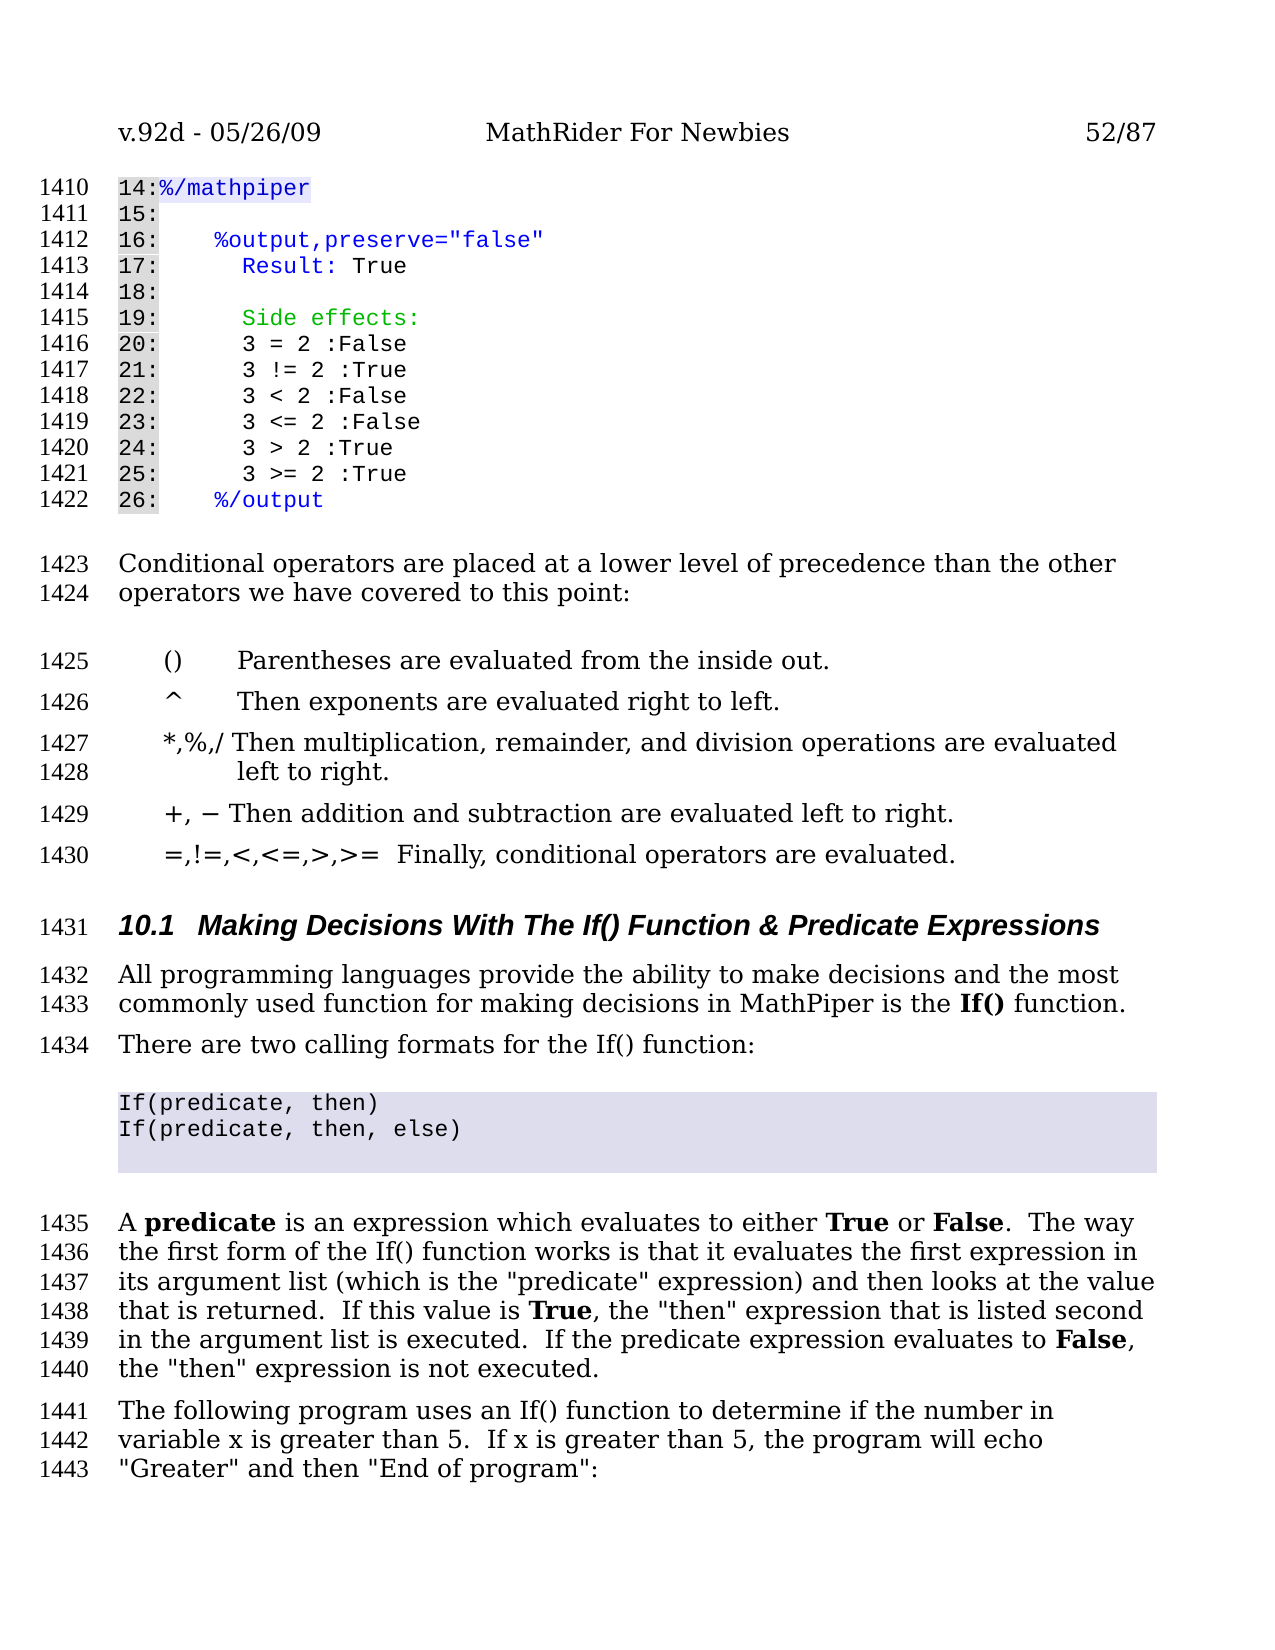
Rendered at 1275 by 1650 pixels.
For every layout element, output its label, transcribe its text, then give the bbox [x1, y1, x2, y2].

text ^ Then exponents are evaluated right to left. [163, 687, 1157, 716]
text *,%,/ Then multiplication, remainder, and division operations are evaluated left to right. [163, 728, 1157, 787]
text 22: 3 < 2 :False [118, 384, 1157, 410]
text 18: [118, 281, 1157, 306]
text 14:%/mathpiper [118, 177, 1157, 203]
text +, − Then addition and subtraction are evaluated left to right. [163, 799, 1157, 828]
text A predicate is an expression which evaluates to either True or False. The way the first form of the If() function works is that it evaluates the first expression in its argument list (which is the "predicate" expression) and then looks at the value that is returned. If this value is True, the "then" expression that is listed second in the argument list is executed. If the predicate expression evaluates to False, the "then" expression is not executed. [118, 1208, 1157, 1384]
text The following program uses an If() function to determine if the number in variable x is greater than 5. If x is greater than 5, the program will echo "Greater" and then "End of program": [118, 1396, 1157, 1483]
text Conditional operators are placed at a lower level of precedence than the other operators we have covered to this point: [118, 549, 1157, 608]
text 21: 3 != 2 :True [118, 358, 1157, 384]
text All programming languages provide the ability to make decisions and the most commonly used function for making decisions in MathPiper is the If() function. [118, 960, 1157, 1018]
text 26: %/output [118, 488, 1157, 514]
text 19: Side effects: [118, 306, 1157, 332]
text There are two calling formats for the If() function: [118, 1030, 1157, 1059]
subtitle Making Decisions With The If() Function & Predicate Expressions [118, 908, 1157, 942]
text 20: 3 = 2 :False [118, 332, 1157, 358]
text 15: [118, 203, 1157, 229]
text 23: 3 <= 2 :False [118, 410, 1157, 436]
text 25: 3 >= 2 :True [118, 462, 1157, 488]
text 16: %output,preserve="false" [118, 229, 1157, 254]
text =,!=,<,<=,>,>= Finally, conditional operators are evaluated. [163, 840, 1157, 869]
text 17: Result: True [118, 254, 1157, 281]
text 24: 3 > 2 :True [118, 436, 1157, 462]
text () Parentheses are evaluated from the inside out. [163, 646, 1157, 675]
table_header If(predicate, then) If(predicate, then, else) [118, 1092, 1157, 1173]
